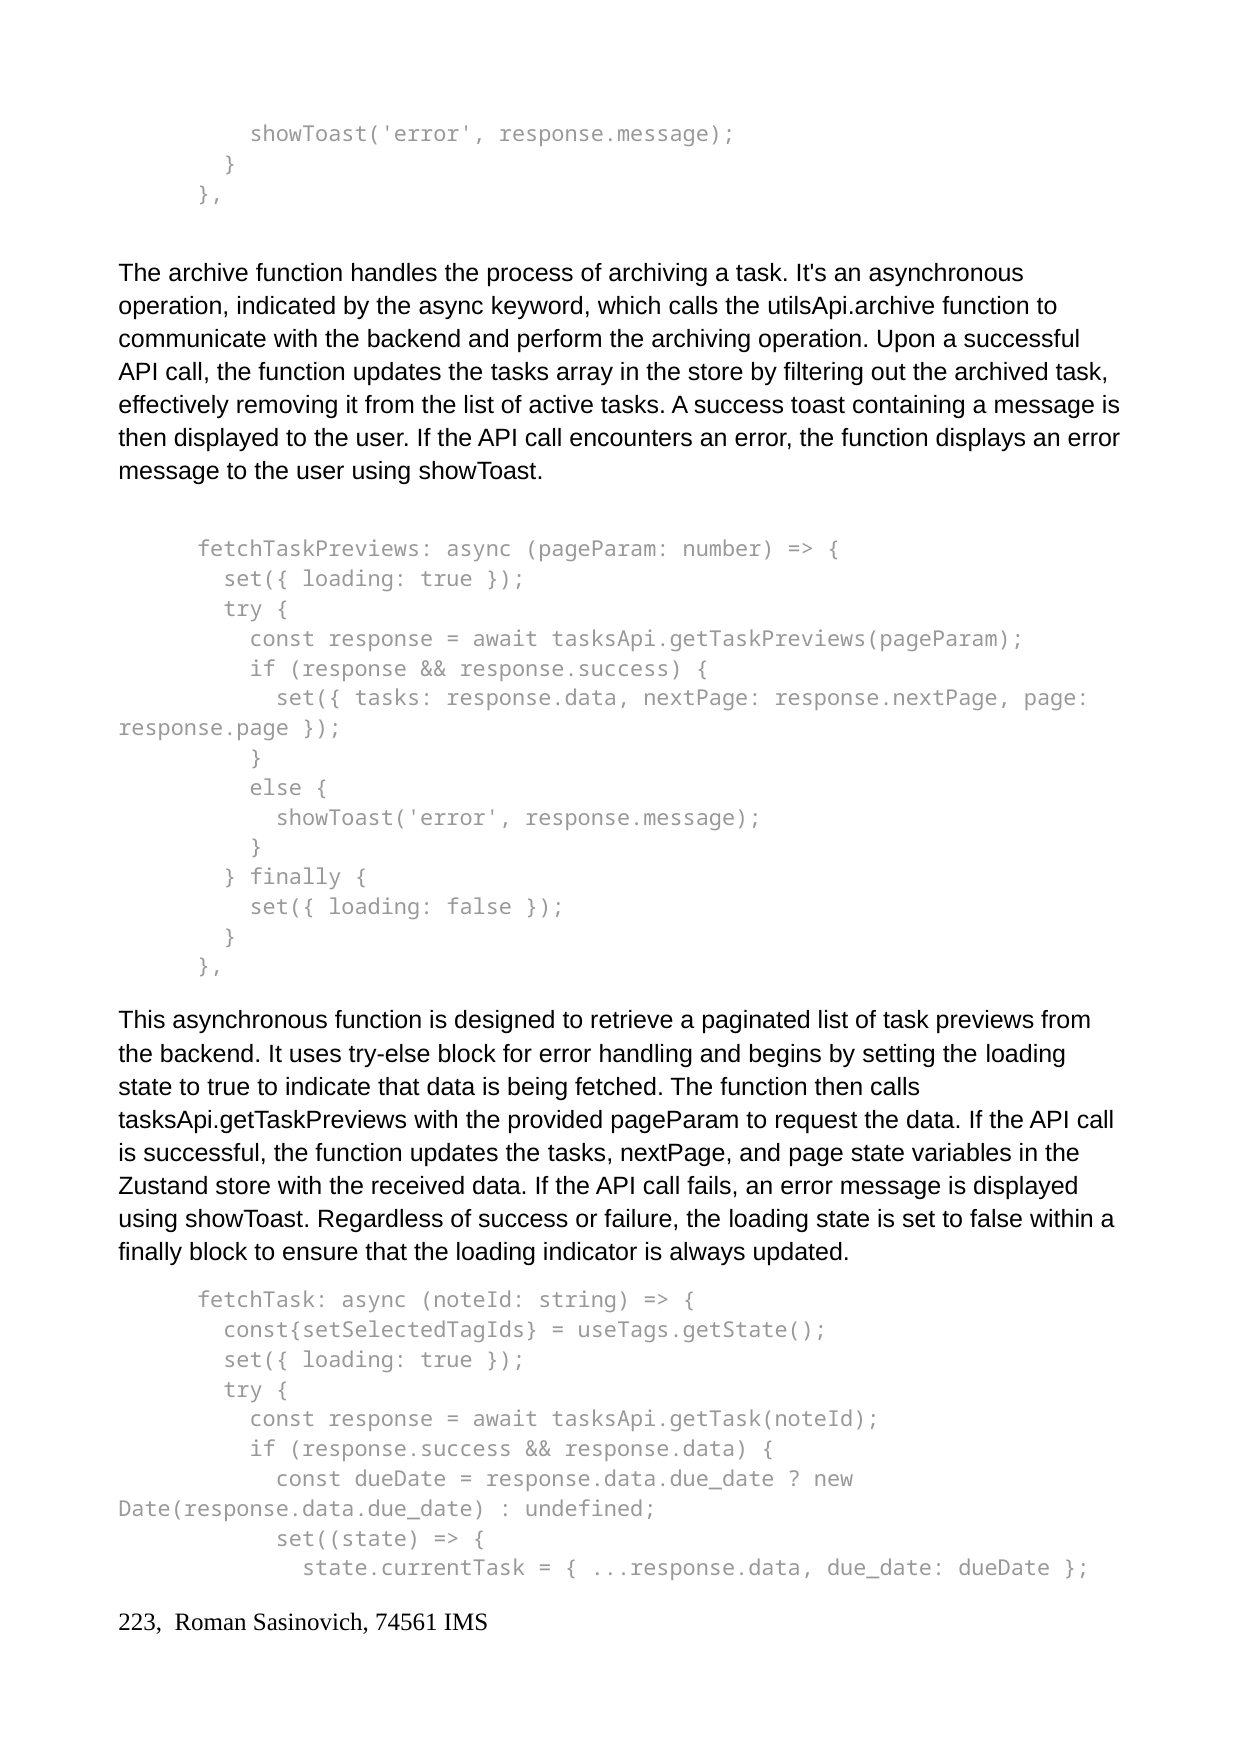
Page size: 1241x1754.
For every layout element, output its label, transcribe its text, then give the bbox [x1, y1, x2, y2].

text }, [118, 178, 1122, 207]
text showToast('error', response.message); [118, 802, 1122, 831]
text if (response.success && response.data) { [118, 1433, 1122, 1463]
text fetchTaskPreviews: async (pageParam: number) => { [118, 533, 1122, 563]
text The archive function handles the process of archiving a task. It's an asynchronous operation, indicated by the async keyword, which calls the utilsApi.archive function to communicate with the backend and perform the archiving operation. Upon a successful API call, the function updates the tasks array in the store by filtering out the archived task, effectively removing it from the list of active tasks. A success toast containing a message is then displayed to the user. If the API call encounters an error, the function displays an error message to the user using showToast. [118, 258, 1122, 485]
text try { [118, 593, 1122, 623]
text state.currentTask = { ...response.data, due_date: dueDate }; [118, 1552, 1122, 1582]
text set({ loading: true }); [118, 563, 1122, 593]
text const response = await tasksApi.getTask(noteId); [118, 1403, 1122, 1433]
text showToast('error', response.message); [118, 118, 1122, 148]
text const response = await tasksApi.getTaskPreviews(pageParam); [118, 623, 1122, 653]
text } [118, 742, 1122, 772]
text fetchTask: async (noteId: string) => { [118, 1284, 1122, 1314]
text This asynchronous function is designed to retrieve a paginated list of task previews from the backend. It uses try-else block for error handling and begins by setting the loading state to true to indicate that data is being fetched. The function then calls tasksApi.getTaskPreviews with the provided pageParam to request the data. If the API call is successful, the function updates the tasks, nextPage, and page state variables in the Zustand store with the received data. If the API call fails, an error message is displayed using showToast. Regardless of success or failure, the loading state is set to false within a finally block to ensure that the loading indicator is always updated. [118, 1006, 1122, 1265]
text set({ loading: false }); [118, 891, 1122, 921]
text const dueDate = response.data.due_date ? new Date(response.data.due_date) : undefined; [118, 1463, 1122, 1523]
text } finally { [118, 861, 1122, 891]
text const{setSelectedTagIds} = useTags.getState(); [118, 1314, 1122, 1344]
text } [118, 921, 1122, 951]
text } [118, 148, 1122, 178]
text set({ loading: true }); [118, 1344, 1122, 1374]
text set({ tasks: response.data, nextPage: response.nextPage, page: response.page }); [118, 682, 1122, 742]
text } [118, 831, 1122, 861]
text if (response && response.success) { [118, 653, 1122, 682]
text try { [118, 1374, 1122, 1403]
text }, [118, 951, 1122, 980]
text set((state) => { [118, 1523, 1122, 1552]
text else { [118, 772, 1122, 802]
